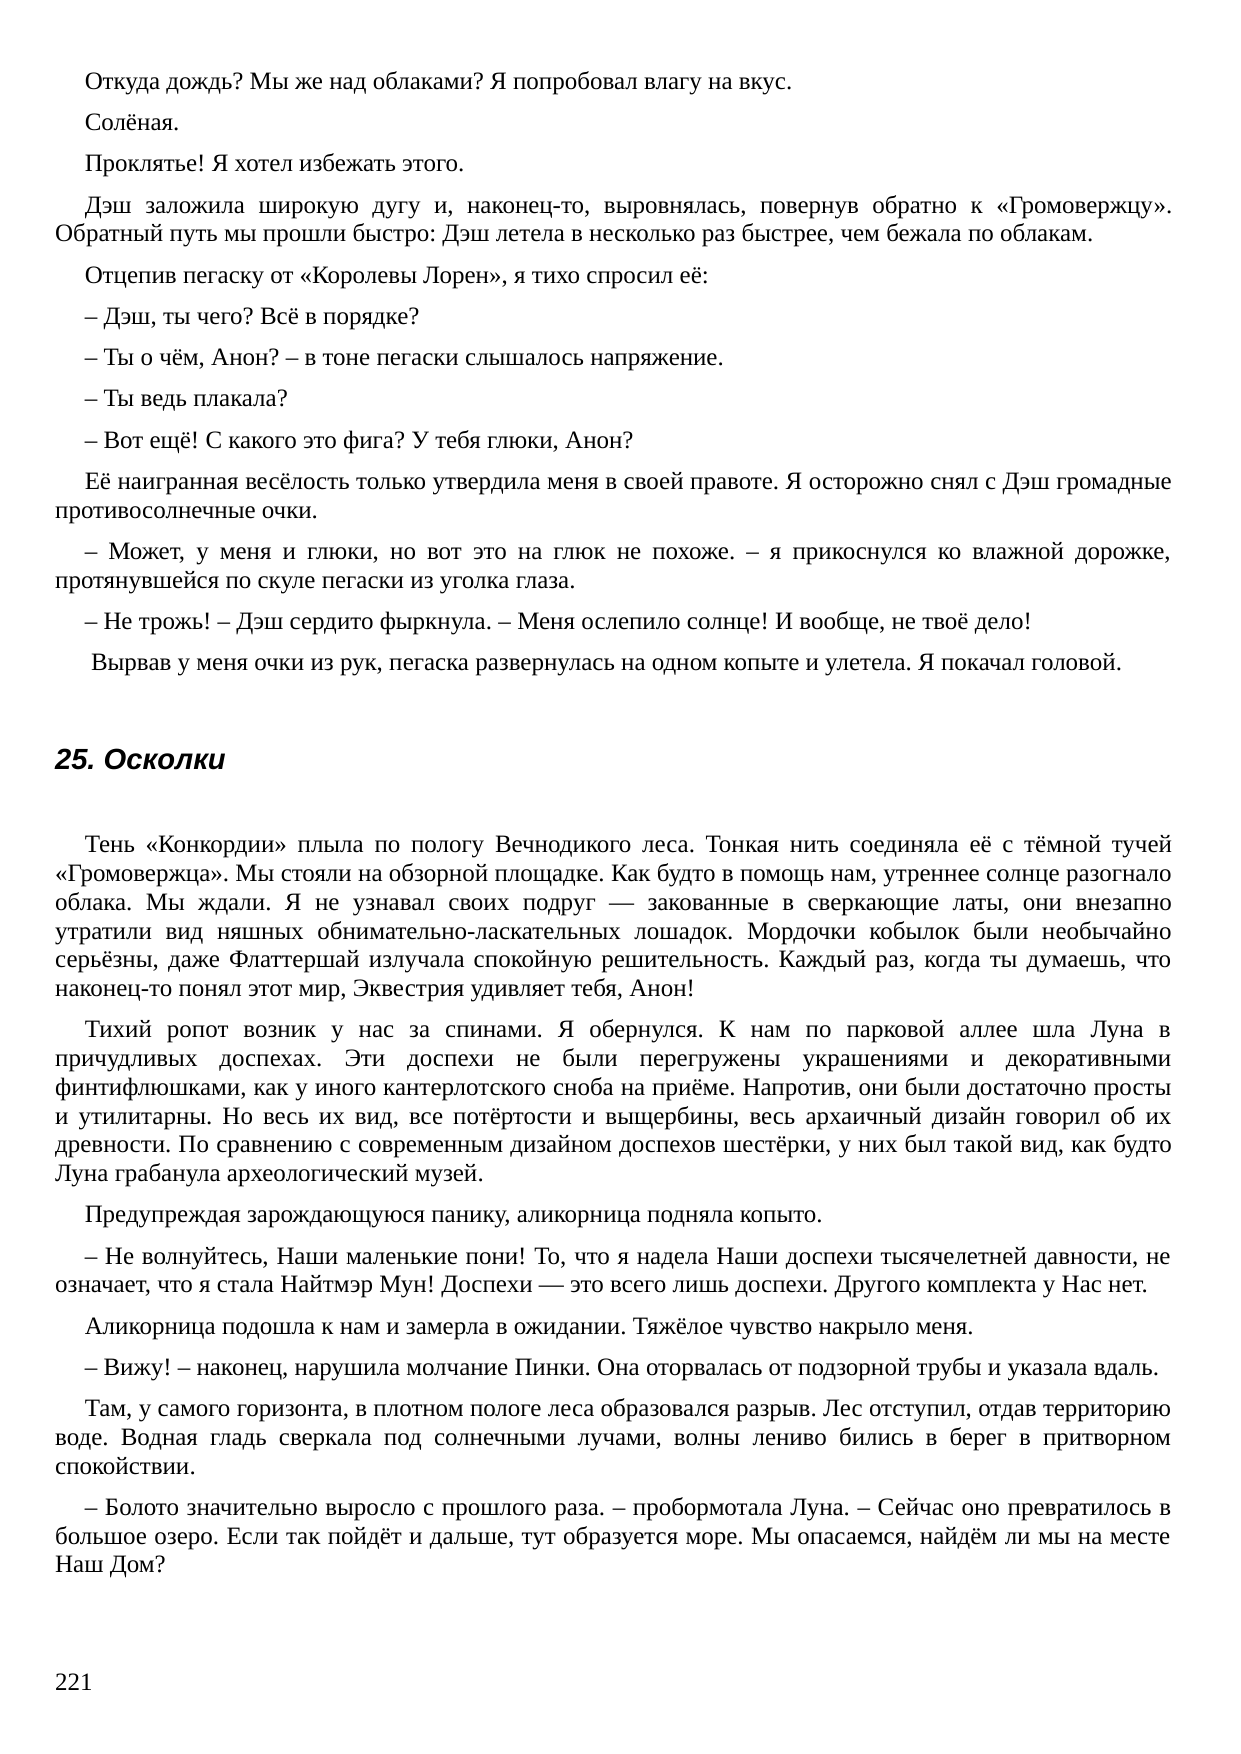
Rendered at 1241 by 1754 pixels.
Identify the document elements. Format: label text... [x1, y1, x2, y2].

text Проклятье! Я хотел избежать этого. [55, 148, 1173, 177]
text – Не трожь! – Дэш сердито фыркнула. – Меня ослепило солнце! И вообще, не твоё дело! [55, 606, 1173, 635]
text – Вижу! – наконец, нарушила молчание Пинки. Она оторвалась от подзорной трубы и указала вдаль. [55, 1352, 1173, 1381]
text Отцепив пегаску от «Королевы Лорен», я тихо спросил её: [55, 260, 1173, 288]
text Предупреждая зарождающуюся панику, аликорница подняла копыто. [55, 1199, 1173, 1228]
text Солёная. [55, 107, 1173, 136]
text – Не волнуйтесь, Наши маленькие пони! То, что я надела Наши доспехи тысячелетней давности, не означает, что я стала Найтмэр Мун! Доспехи — это всего лишь доспехи. Другого комплекта у Нас нет. [55, 1241, 1173, 1298]
text Тихий ропот возник у нас за спинами. Я обернулся. К нам по парковой аллее шла Луна в причудливых доспехах. Эти доспехи не были перегружены украшениями и декоративными финтифлюшками, как у иного кантерлотского сноба на приёме. Напротив, они были достаточно просты и утилитарны. Но весь их вид, все потёртости и выщербины, весь архаичный дизайн говорил об их древности. По сравнению с современным дизайном доспехов шестёрки, у них был такой вид, как будто Луна грабанула археологический музей. [55, 1014, 1173, 1187]
text – Ты о чём, Анон? – в тоне пегаски слышалось напряжение. [55, 342, 1173, 371]
text Откуда дождь? Мы же над облаками? Я попробовал влагу на вкус. [55, 66, 1173, 95]
subtitle 25. Осколки [55, 742, 1173, 776]
text – Может, у меня и глюки, но вот это на глюк не похоже. – я прикоснулся ко влажной дорожке, протянувшейся по скуле пегаски из уголка глаза. [55, 536, 1173, 593]
text – Вот ещё! С какого это фига? У тебя глюки, Анон? [55, 425, 1173, 453]
text Её наигранная весёлость только утвердила меня в своей правоте. Я осторожно снял с Дэш громадные противосолнечные очки. [55, 466, 1173, 523]
text Аликорница подошла к нам и замерла в ожидании. Тяжёлое чувство накрыло меня. [55, 1311, 1173, 1339]
text – Болото значительно выросло с прошлого раза. – пробормотала Луна. – Сейчас оно превратилось в большое озеро. Если так пойдёт и дальше, тут образуется море. Мы опасаемся, найдём ли мы на месте Наш Дом? [55, 1492, 1173, 1578]
text Тень «Конкордии» плыла по пологу Вечнодикого леса. Тонкая нить соединяла её с тёмной тучей «Громовержца». Мы стояли на обзорной площадке. Как будто в помощь нам, утреннее солнце разогнало облака. Мы ждали. Я не узнавал своих подруг — закованные в сверкающие латы, они внезапно утратили вид няшных обнимательно-ласкательных лошадок. Мордочки кобылок были необычайно серьёзны, даже Флаттершай излучала спокойную решительность. Каждый раз, когда ты думаешь, что наконец-то понял этот мир, Эквестрия удивляет тебя, Анон! [55, 829, 1173, 1002]
text – Ты ведь плакала? [55, 383, 1173, 412]
text Вырвав у меня очки из рук, пегаска развернулась на одном копыте и улетела. Я покачал головой. [55, 647, 1173, 676]
text – Дэш, ты чего? Всё в порядке? [55, 301, 1173, 330]
text Дэш заложила широкую дугу и, наконец-то, выровнялась, повернув обратно к «Громовержцу». Обратный путь мы прошли быстро: Дэш летела в несколько раз быстрее, чем бежала по облакам. [55, 190, 1173, 247]
text Там, у самого горизонта, в плотном пологе леса образовался разрыв. Лес отступил, отдав территорию воде. Водная гладь сверкала под солнечными лучами, волны лениво бились в берег в притворном спокойствии. [55, 1393, 1173, 1479]
